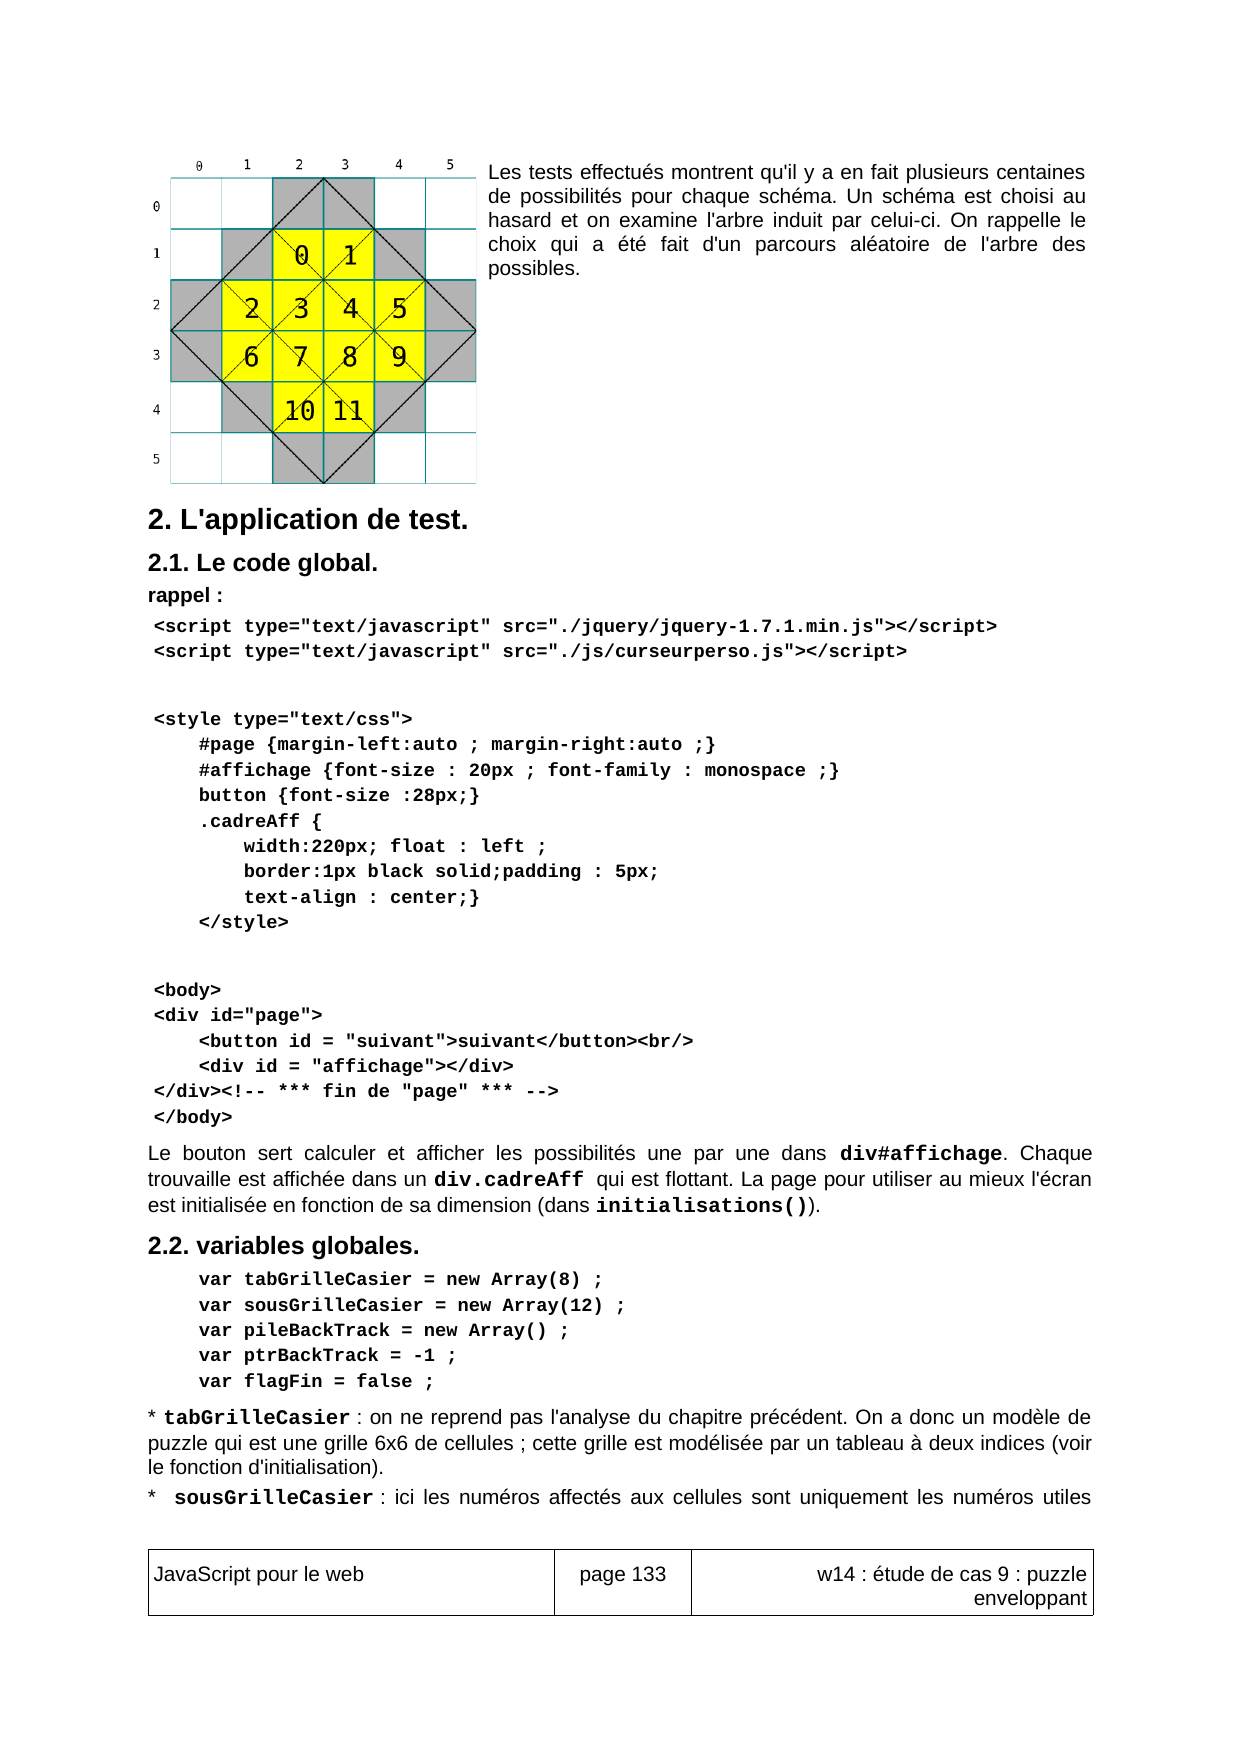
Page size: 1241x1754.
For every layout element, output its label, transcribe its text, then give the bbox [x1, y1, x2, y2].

text * tabGrilleCasier : on ne reprend pas l'analyse du chapitre précédent. On a donc un modèle de puzzle qui est une grille 6x6 de cellules ; cette grille est modélisée par un tableau à deux indices (voir le fonction d'initialisation). [148, 1405, 1093, 1479]
text </style> [148, 907, 1093, 940]
text </div><!-- *** fin de "page" *** --> [148, 1076, 1093, 1102]
text var pileBackTrack = new Array() ; [148, 1315, 1093, 1340]
text <div id="page"> [148, 1000, 1093, 1025]
text var sousGrilleCasier = new Array(12) ; [148, 1289, 1093, 1315]
text rappel : [148, 583, 1093, 607]
text <body> [148, 974, 1093, 1000]
text #affichage {font-size : 20px ; font-family : monospace ;} [148, 754, 1093, 780]
subtitle 2.2. variables globales. [148, 1231, 1093, 1260]
text var tabGrilleCasier = new Array(8) ; [148, 1264, 1093, 1289]
subtitle 2.1. Le code global. [148, 548, 1093, 576]
picture [153, 159, 477, 484]
text var ptrBackTrack = -1 ; [148, 1340, 1093, 1366]
text .cadreAff { [148, 805, 1093, 831]
text #page {margin-left:auto ; margin-right:auto ;} [148, 729, 1093, 754]
text button {font-size :28px;} [148, 780, 1093, 805]
text Le bouton sert calculer et afficher les possibilités une par une dans div#affichage. Chaque trouvaille est affichée dans un div.cadreAff qui est flottant. La page pour utiliser au mieux l'écran est initialisée en fonction de sa dimension (dans initialisations()). [148, 1141, 1093, 1218]
text width:220px; float : left ; [148, 831, 1093, 856]
text var flagFin = false ; [148, 1366, 1093, 1399]
text </body> [148, 1102, 1093, 1135]
text text-align : center;} [148, 882, 1093, 907]
subtitle 2. L'application de test. [148, 502, 1093, 535]
text <style type="text/css"> [148, 704, 1093, 729]
text * sousGrilleCasier : ici les numéros affectés aux cellules sont uniquement les numéros utiles [148, 1485, 1093, 1511]
text <script type="text/javascript" src="./jquery/jquery-1.7.1.min.js"></script> [148, 611, 1093, 636]
table_header Les tests effectués montrent qu'il y a en fait plusieurs centaines de possibilités pour chaque schéma. Un schéma est choisi au hasard et on examine l'arbre induit par celui-ci. On rappelle le choix qui a été fait d'un parcours aléatoire de l'arbre des possibles. [482, 148, 1092, 489]
text border:1px black solid;padding : 5px; [148, 856, 1093, 882]
table_header [148, 148, 482, 489]
text <button id = "suivant">suivant</button><br/> [148, 1025, 1093, 1051]
text <div id = "affichage"></div> [148, 1051, 1093, 1076]
text <script type="text/javascript" src="./js/curseurperso.js"></script> [148, 636, 1093, 669]
